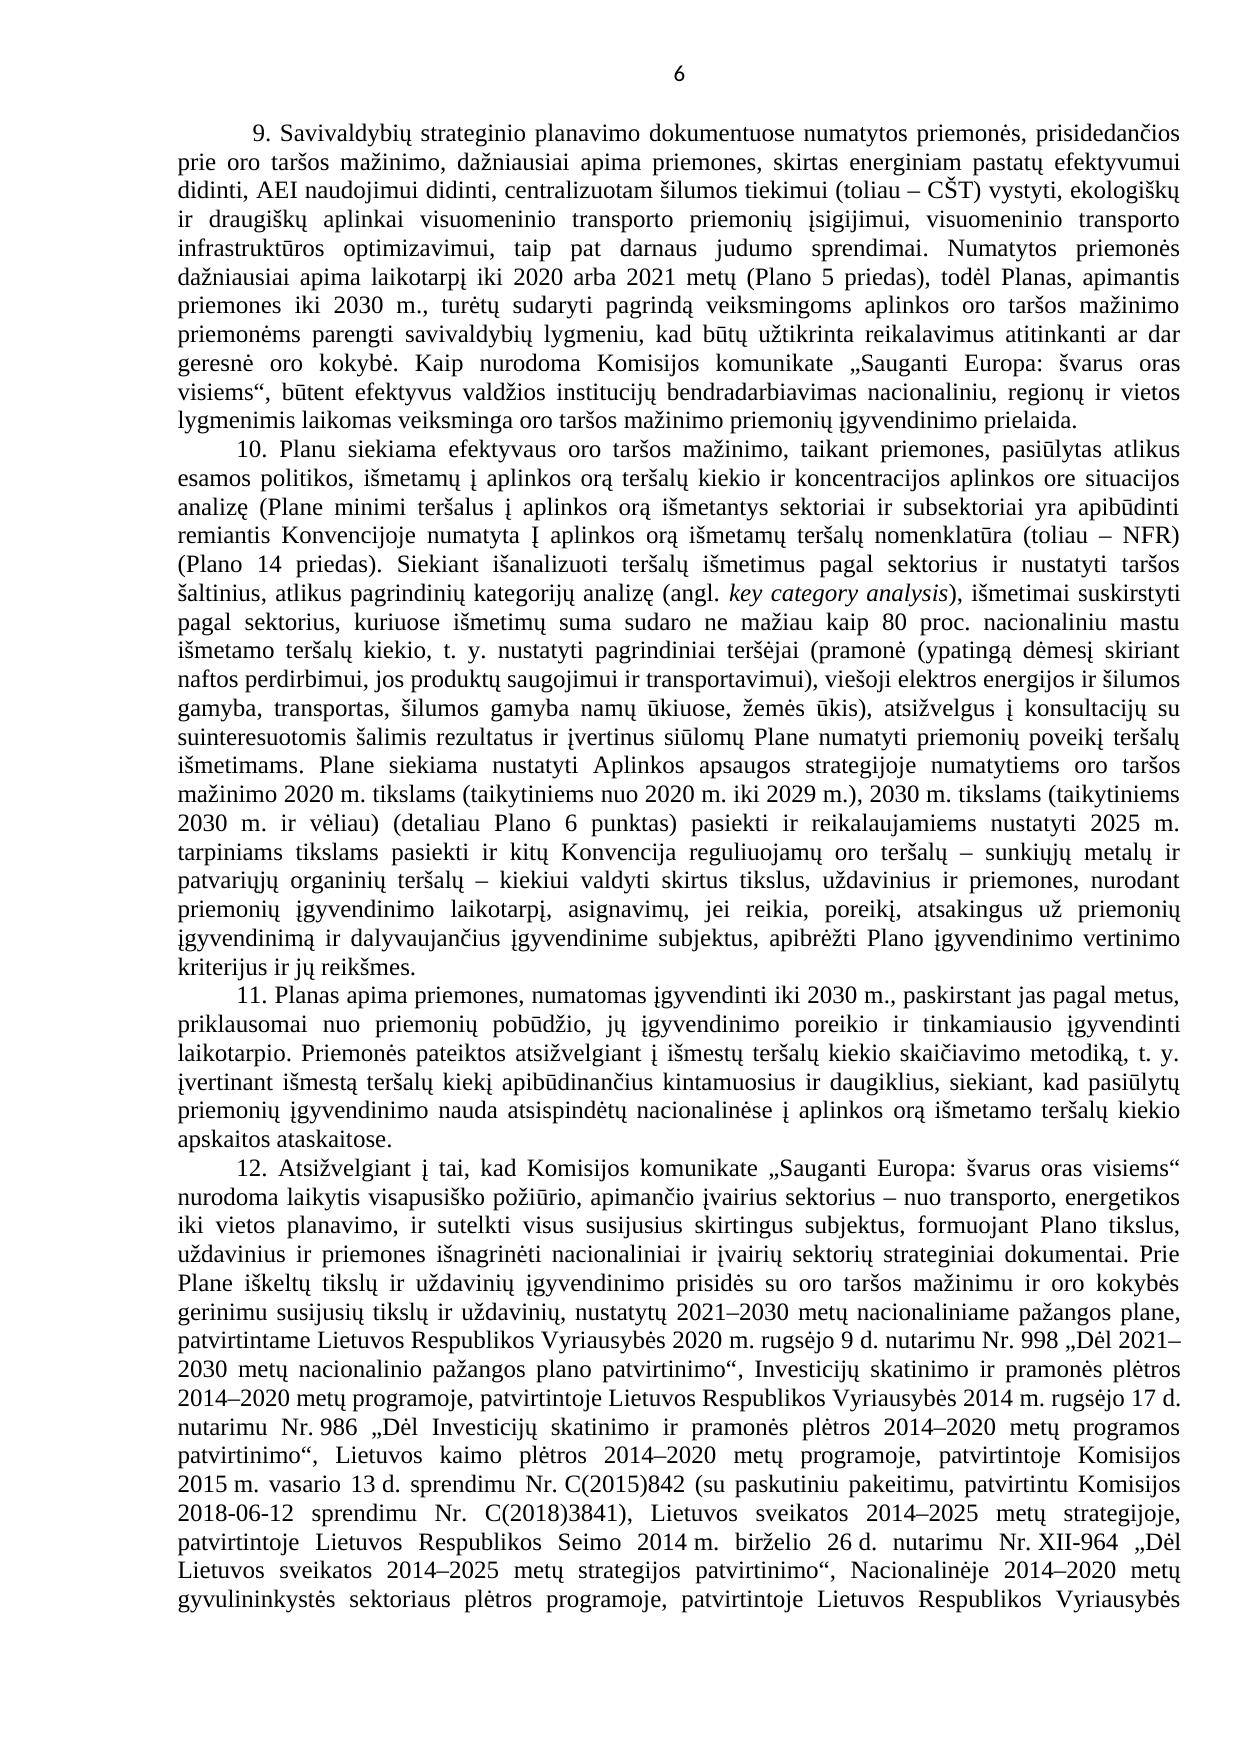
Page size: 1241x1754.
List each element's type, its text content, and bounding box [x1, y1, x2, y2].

text 12. Atsižvelgiant į tai, kad Komisijos komunikate „Sauganti Europa: švarus oras visiems“ nurodoma laikytis visapusiško požiūrio, apimančio įvairius sektorius – nuo transporto, energetikos iki vietos planavimo, ir sutelkti visus susijusius skirtingus subjektus, formuojant Plano tikslus, uždavinius ir priemones išnagrinėti nacionaliniai ir įvairių sektorių strateginiai dokumentai. Prie Plane iškeltų tikslų ir uždavinių įgyvendinimo prisidės su oro taršos mažinimu ir oro kokybės gerinimu susijusių tikslų ir uždavinių, nustatytų 2021–2030 metų nacionaliniame pažangos plane, patvirtintame Lietuvos Respublikos Vyriausybės 2020 m. rugsėjo 9 d. nutarimu Nr. 998 „Dėl 2021–2030 metų nacionalinio pažangos plano patvirtinimo“, Investicijų skatinimo ir pramonės plėtros 2014–2020 metų programoje, patvirtintoje Lietuvos Respublikos Vyriausybės 2014 m. rugsėjo 17 d. nutarimu Nr. 986 „Dėl Investicijų skatinimo ir pramonės plėtros 2014–2020 metų programos patvirtinimo“, Lietuvos kaimo plėtros 2014–2020 metų programoje, patvirtintoje Komisijos 2015 m. vasario 13 d. sprendimu Nr. C(2015)842 (su paskutiniu pakeitimu, patvirtintu Komisijos 2018-06-12 sprendimu Nr. C(2018)3841), Lietuvos sveikatos 2014–2025 metų strategijoje, patvirtintoje Lietuvos Respublikos Seimo 2014 m. birželio 26 d. nutarimu Nr. XII-964 „Dėl Lietuvos sveikatos 2014–2025 metų strategijos patvirtinimo“, Nacionalinėje 2014–2020 metų gyvulininkystės sektoriaus plėtros programoje, patvirtintoje Lietuvos Respublikos Vyriausybės [177, 1153, 1181, 1613]
text 11. Planas apima priemones, numatomas įgyvendinti iki 2030 m., paskirstant jas pagal metus, priklausomai nuo priemonių pobūdžio, jų įgyvendinimo poreikio ir tinkamiausio įgyvendinti laikotarpio. Priemonės pateiktos atsižvelgiant į išmestų teršalų kiekio skaičiavimo metodiką, t. y. įvertinant išmestą teršalų kiekį apibūdinančius kintamuosius ir daugiklius, siekiant, kad pasiūlytų priemonių įgyvendinimo nauda atsispindėtų nacionalinėse į aplinkos orą išmetamo teršalų kiekio apskaitos ataskaitose. [177, 981, 1181, 1153]
text 9. Savivaldybių strateginio planavimo dokumentuose numatytos priemonės, prisidedančios prie oro taršos mažinimo, dažniausiai apima priemones, skirtas energiniam pastatų efektyvumui didinti, AEI naudojimui didinti, centralizuotam šilumos tiekimui (toliau – CŠT) vystyti, ekologiškų ir draugiškų aplinkai visuomeninio transporto priemonių įsigijimui, visuomeninio transporto infrastruktūros optimizavimui, taip pat darnaus judumo sprendimai. Numatytos priemonės dažniausiai apima laikotarpį iki 2020 arba 2021 metų (Plano 5 priedas), todėl Planas, apimantis priemones iki 2030 m., turėtų sudaryti pagrindą veiksmingoms aplinkos oro taršos mažinimo priemonėms parengti savivaldybių lygmeniu, kad būtų užtikrinta reikalavimus atitinkanti ar dar geresnė oro kokybė. Kaip nurodoma Komisijos komunikate „Sauganti Europa: švarus oras visiems“, būtent efektyvus valdžios institucijų bendradarbiavimas nacionaliniu, regionų ir vietos lygmenimis laikomas veiksminga oro taršos mažinimo priemonių įgyvendinimo prielaida. [177, 118, 1181, 434]
text 10. Planu siekiama efektyvaus oro taršos mažinimo, taikant priemones, pasiūlytas atlikus esamos politikos, išmetamų į aplinkos orą teršalų kiekio ir koncentracijos aplinkos ore situacijos analizę (Plane minimi teršalus į aplinkos orą išmetantys sektoriai ir subsektoriai yra apibūdinti remiantis Konvencijoje numatyta Į aplinkos orą išmetamų teršalų nomenklatūra (toliau – NFR) (Plano 14 priedas). Siekiant išanalizuoti teršalų išmetimus pagal sektorius ir nustatyti taršos šaltinius, atlikus pagrindinių kategorijų analizę (angl. key category analysis), išmetimai suskirstyti pagal sektorius, kuriuose išmetimų suma sudaro ne mažiau kaip 80 proc. nacionaliniu mastu išmetamo teršalų kiekio, t. y. nustatyti pagrindiniai teršėjai (pramonė (ypatingą dėmesį skiriant naftos perdirbimui, jos produktų saugojimui ir transportavimui), viešoji elektros energijos ir šilumos gamyba, transportas, šilumos gamyba namų ūkiuose, žemės ūkis), atsižvelgus į konsultacijų su suinteresuotomis šalimis rezultatus ir įvertinus siūlomų Plane numatyti priemonių poveikį teršalų išmetimams. Plane siekiama nustatyti Aplinkos apsaugos strategijoje numatytiems oro taršos mažinimo 2020 m. tikslams (taikytiniems nuo 2020 m. iki 2029 m.), 2030 m. tikslams (taikytiniems 2030 m. ir vėliau) (detaliau Plano 6 punktas) pasiekti ir reikalaujamiems nustatyti 2025 m. tarpiniams tikslams pasiekti ir kitų Konvencija reguliuojamų oro teršalų – sunkiųjų metalų ir patvariųjų organinių teršalų – kiekiui valdyti skirtus tikslus, uždavinius ir priemones, nurodant priemonių įgyvendinimo laikotarpį, asignavimų, jei reikia, poreikį, atsakingus už priemonių įgyvendinimą ir dalyvaujančius įgyvendinime subjektus, apibrėžti Plano įgyvendinimo vertinimo kriterijus ir jų reikšmes. [177, 434, 1181, 981]
